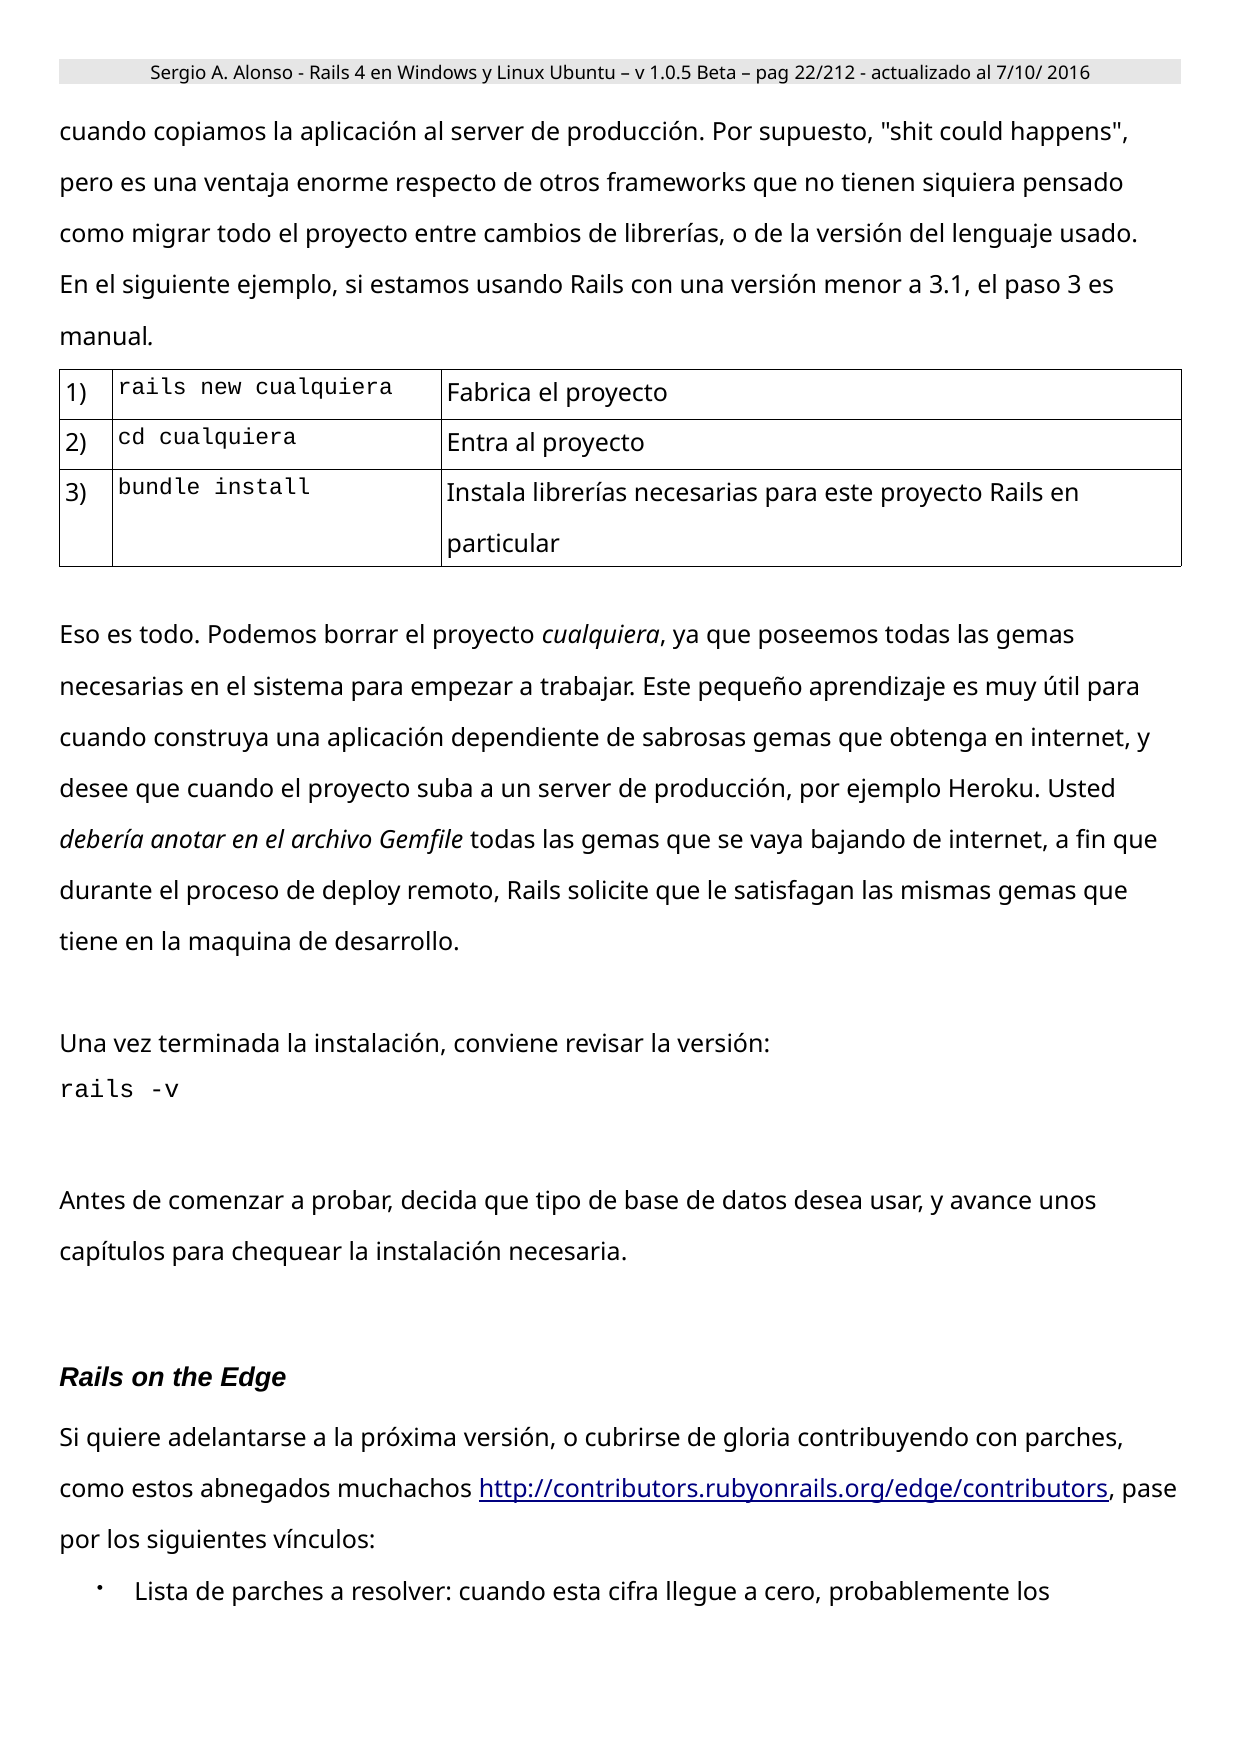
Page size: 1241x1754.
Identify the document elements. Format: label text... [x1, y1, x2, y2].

table_cell 3) [60, 470, 112, 566]
table_header Fabrica el proyecto [442, 370, 1181, 419]
text Eso es todo. Podemos borrar el proyecto cualquiera, ya que poseemos todas las gemas necesarias en el sistema para empezar a trabajar. Este pequeño aprendizaje es muy útil para cuando construya una aplicación dependiente de sabrosas gemas que obtenga en internet, y desee que cuando el proyecto suba a un server de producción, por ejemplo Heroku. Usted debería anotar en el archivo Gemfile todas las gemas que se vaya bajando de internet, a fin que durante el proceso de deploy remoto, Rails solicite que le satisfagan las mismas gemas que tiene en la maquina de desarrollo. [59, 617, 1181, 957]
text Antes de comenzar a probar, decida que tipo de base de datos desea usar, y avance unos capítulos para chequear la instalación necesaria. [59, 1182, 1181, 1268]
text En el siguiente ejemplo, si estamos usando Rails con una versión menor a 3.1, el paso 3 es manual. [59, 267, 1181, 352]
list Lista de parches a resolver: cuando esta cifra llegue a cero, probablemente los [97, 1573, 1181, 1607]
text Una vez terminada la instalación, conviene revisar la versión: [59, 1025, 1181, 1059]
table_cell Entra al proyecto [442, 420, 1181, 469]
table_header 1) [60, 370, 112, 419]
table_header rails new cualquiera [113, 370, 441, 419]
text cuando copiamos la aplicación al server de producción. Por supuesto, "shit could happens", pero es una ventaja enorme respecto de otros frameworks que no tienen siquiera pensado como migrar todo el proyecto entre cambios de librerías, o de la versión del lenguaje usado. [59, 114, 1181, 250]
table_cell Instala librerías necesarias para este proyecto Rails en particular [442, 470, 1181, 566]
table_cell 2) [60, 420, 112, 469]
text Si quiere adelantarse a la próxima versión, o cubrirse de gloria contribuyendo con parches, como estos abnegados muchachos http://contributors.rubyonrails.org/edge/contributors, pase por los siguientes vínculos: [59, 1420, 1181, 1556]
text rails -v [59, 1076, 1181, 1105]
subtitle Rails on the Edge [59, 1361, 1181, 1392]
table_cell bundle install [113, 470, 441, 566]
table_cell cd cualquiera [113, 420, 441, 469]
